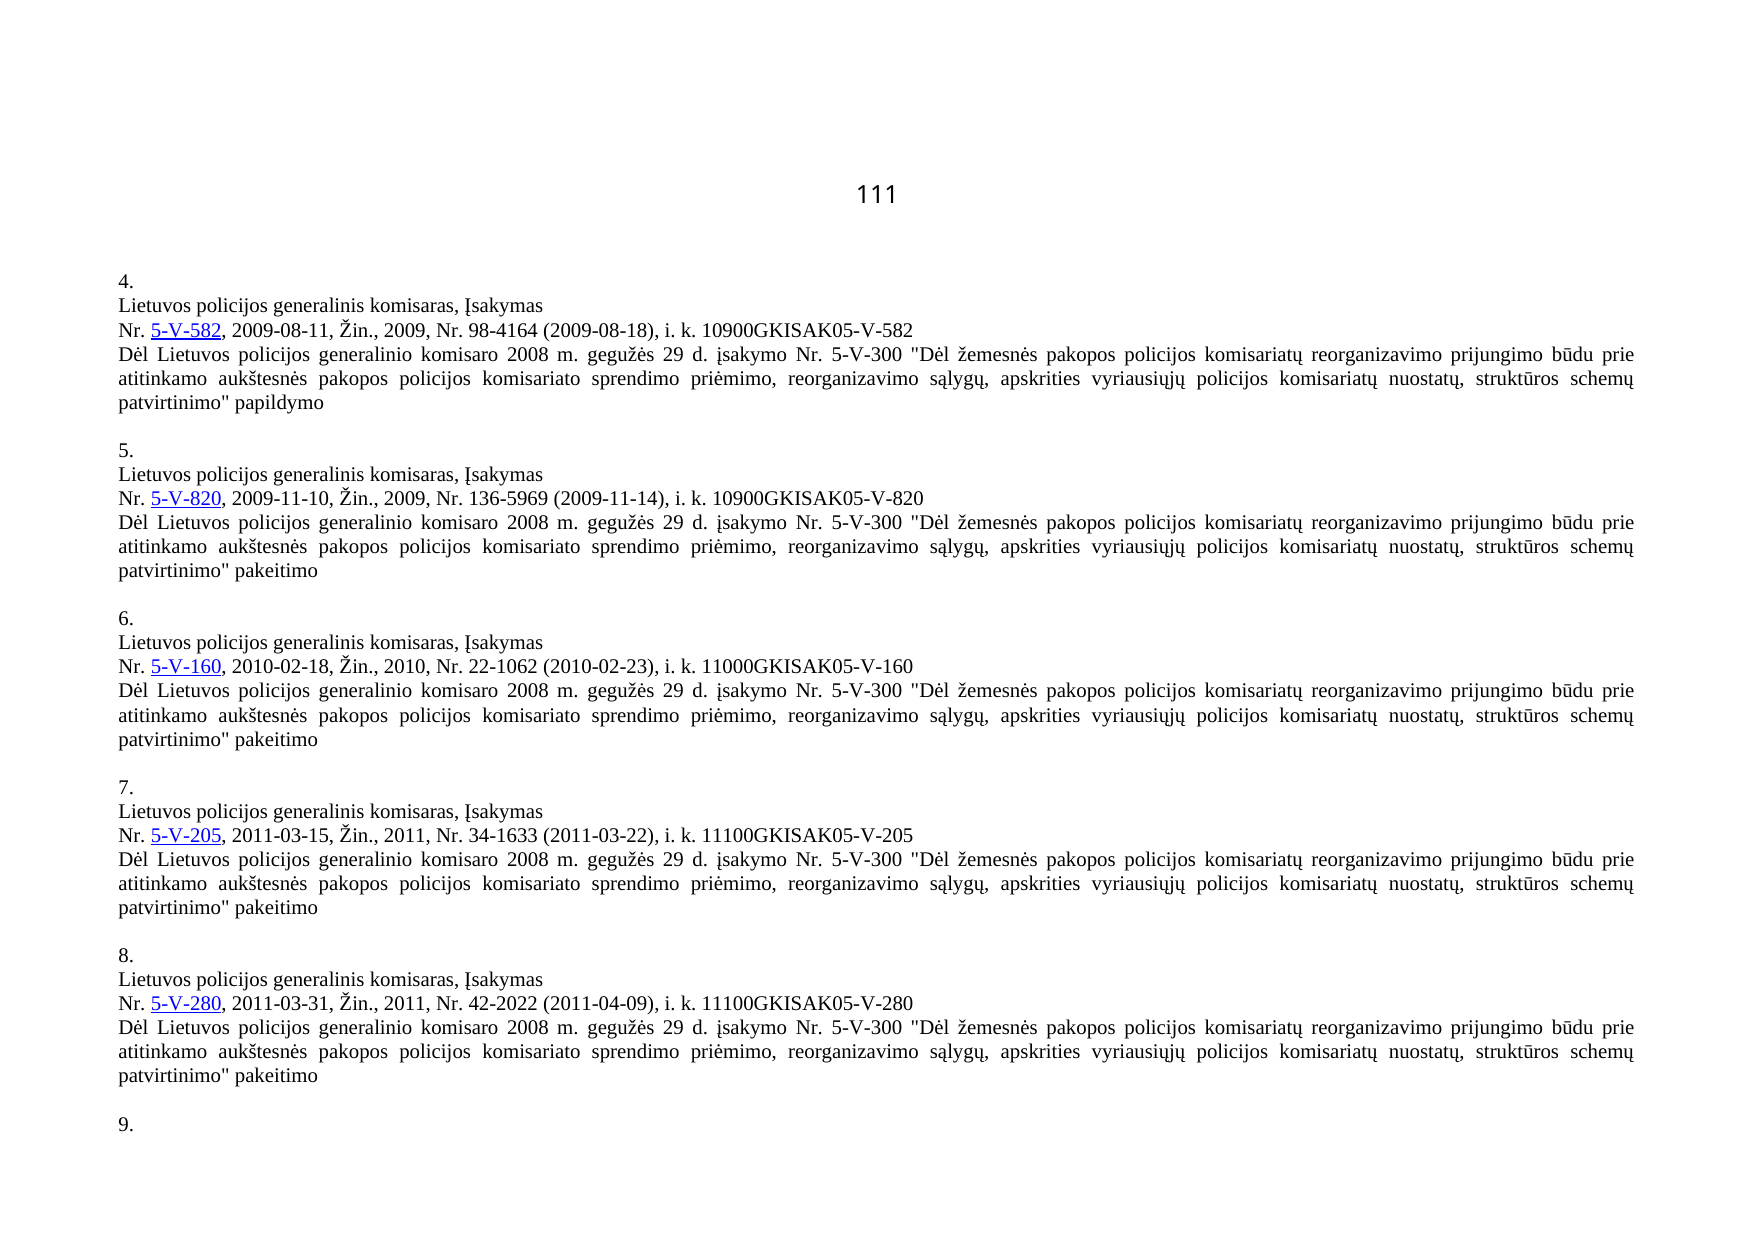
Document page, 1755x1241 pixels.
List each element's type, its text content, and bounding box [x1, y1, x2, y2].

text 6. [118, 606, 1636, 630]
text Lietuvos policijos generalinis komisaras, Įsakymas [118, 630, 1636, 654]
text Lietuvos policijos generalinis komisaras, Įsakymas [118, 293, 1636, 317]
text 9. [118, 1112, 1636, 1136]
text 4. [118, 269, 1636, 293]
text 8. [118, 943, 1636, 967]
text Lietuvos policijos generalinis komisaras, Įsakymas [118, 967, 1636, 991]
text Dėl Lietuvos policijos generalinio komisaro 2008 m. gegužės 29 d. įsakymo Nr. 5-V-300 "Dėl žemesnės pakopos policijos komisariatų reorganizavimo prijungimo būdu prie atitinkamo aukštesnės pakopos policijos komisariato sprendimo priėmimo, reorganizavimo sąlygų, apskrities vyriausiųjų policijos komisariatų nuostatų, struktūros schemų patvirtinimo" pakeitimo [118, 847, 1636, 919]
text Dėl Lietuvos policijos generalinio komisaro 2008 m. gegužės 29 d. įsakymo Nr. 5-V-300 "Dėl žemesnės pakopos policijos komisariatų reorganizavimo prijungimo būdu prie atitinkamo aukštesnės pakopos policijos komisariato sprendimo priėmimo, reorganizavimo sąlygų, apskrities vyriausiųjų policijos komisariatų nuostatų, struktūros schemų patvirtinimo" pakeitimo [118, 1015, 1636, 1087]
text Nr. 5-V-280, 2011-03-31, Žin., 2011, Nr. 42-2022 (2011-04-09), i. k. 11100GKISAK05-V-280 [118, 991, 1636, 1015]
text Lietuvos policijos generalinis komisaras, Įsakymas [118, 799, 1636, 823]
text 5. [118, 438, 1636, 462]
text Dėl Lietuvos policijos generalinio komisaro 2008 m. gegužės 29 d. įsakymo Nr. 5-V-300 "Dėl žemesnės pakopos policijos komisariatų reorganizavimo prijungimo būdu prie atitinkamo aukštesnės pakopos policijos komisariato sprendimo priėmimo, reorganizavimo sąlygų, apskrities vyriausiųjų policijos komisariatų nuostatų, struktūros schemų patvirtinimo" papildymo [118, 342, 1636, 414]
text Dėl Lietuvos policijos generalinio komisaro 2008 m. gegužės 29 d. įsakymo Nr. 5-V-300 "Dėl žemesnės pakopos policijos komisariatų reorganizavimo prijungimo būdu prie atitinkamo aukštesnės pakopos policijos komisariato sprendimo priėmimo, reorganizavimo sąlygų, apskrities vyriausiųjų policijos komisariatų nuostatų, struktūros schemų patvirtinimo" pakeitimo [118, 678, 1636, 751]
text 7. [118, 775, 1636, 799]
text Nr. 5-V-205, 2011-03-15, Žin., 2011, Nr. 34-1633 (2011-03-22), i. k. 11100GKISAK05-V-205 [118, 823, 1636, 847]
text Lietuvos policijos generalinis komisaras, Įsakymas [118, 462, 1636, 486]
text Nr. 5-V-160, 2010-02-18, Žin., 2010, Nr. 22-1062 (2010-02-23), i. k. 11000GKISAK05-V-160 [118, 654, 1636, 678]
text Nr. 5-V-820, 2009-11-10, Žin., 2009, Nr. 136-5969 (2009-11-14), i. k. 10900GKISAK05-V-820 [118, 486, 1636, 510]
text Nr. 5-V-582, 2009-08-11, Žin., 2009, Nr. 98-4164 (2009-08-18), i. k. 10900GKISAK05-V-582 [118, 317, 1636, 342]
text Dėl Lietuvos policijos generalinio komisaro 2008 m. gegužės 29 d. įsakymo Nr. 5-V-300 "Dėl žemesnės pakopos policijos komisariatų reorganizavimo prijungimo būdu prie atitinkamo aukštesnės pakopos policijos komisariato sprendimo priėmimo, reorganizavimo sąlygų, apskrities vyriausiųjų policijos komisariatų nuostatų, struktūros schemų patvirtinimo" pakeitimo [118, 510, 1636, 582]
